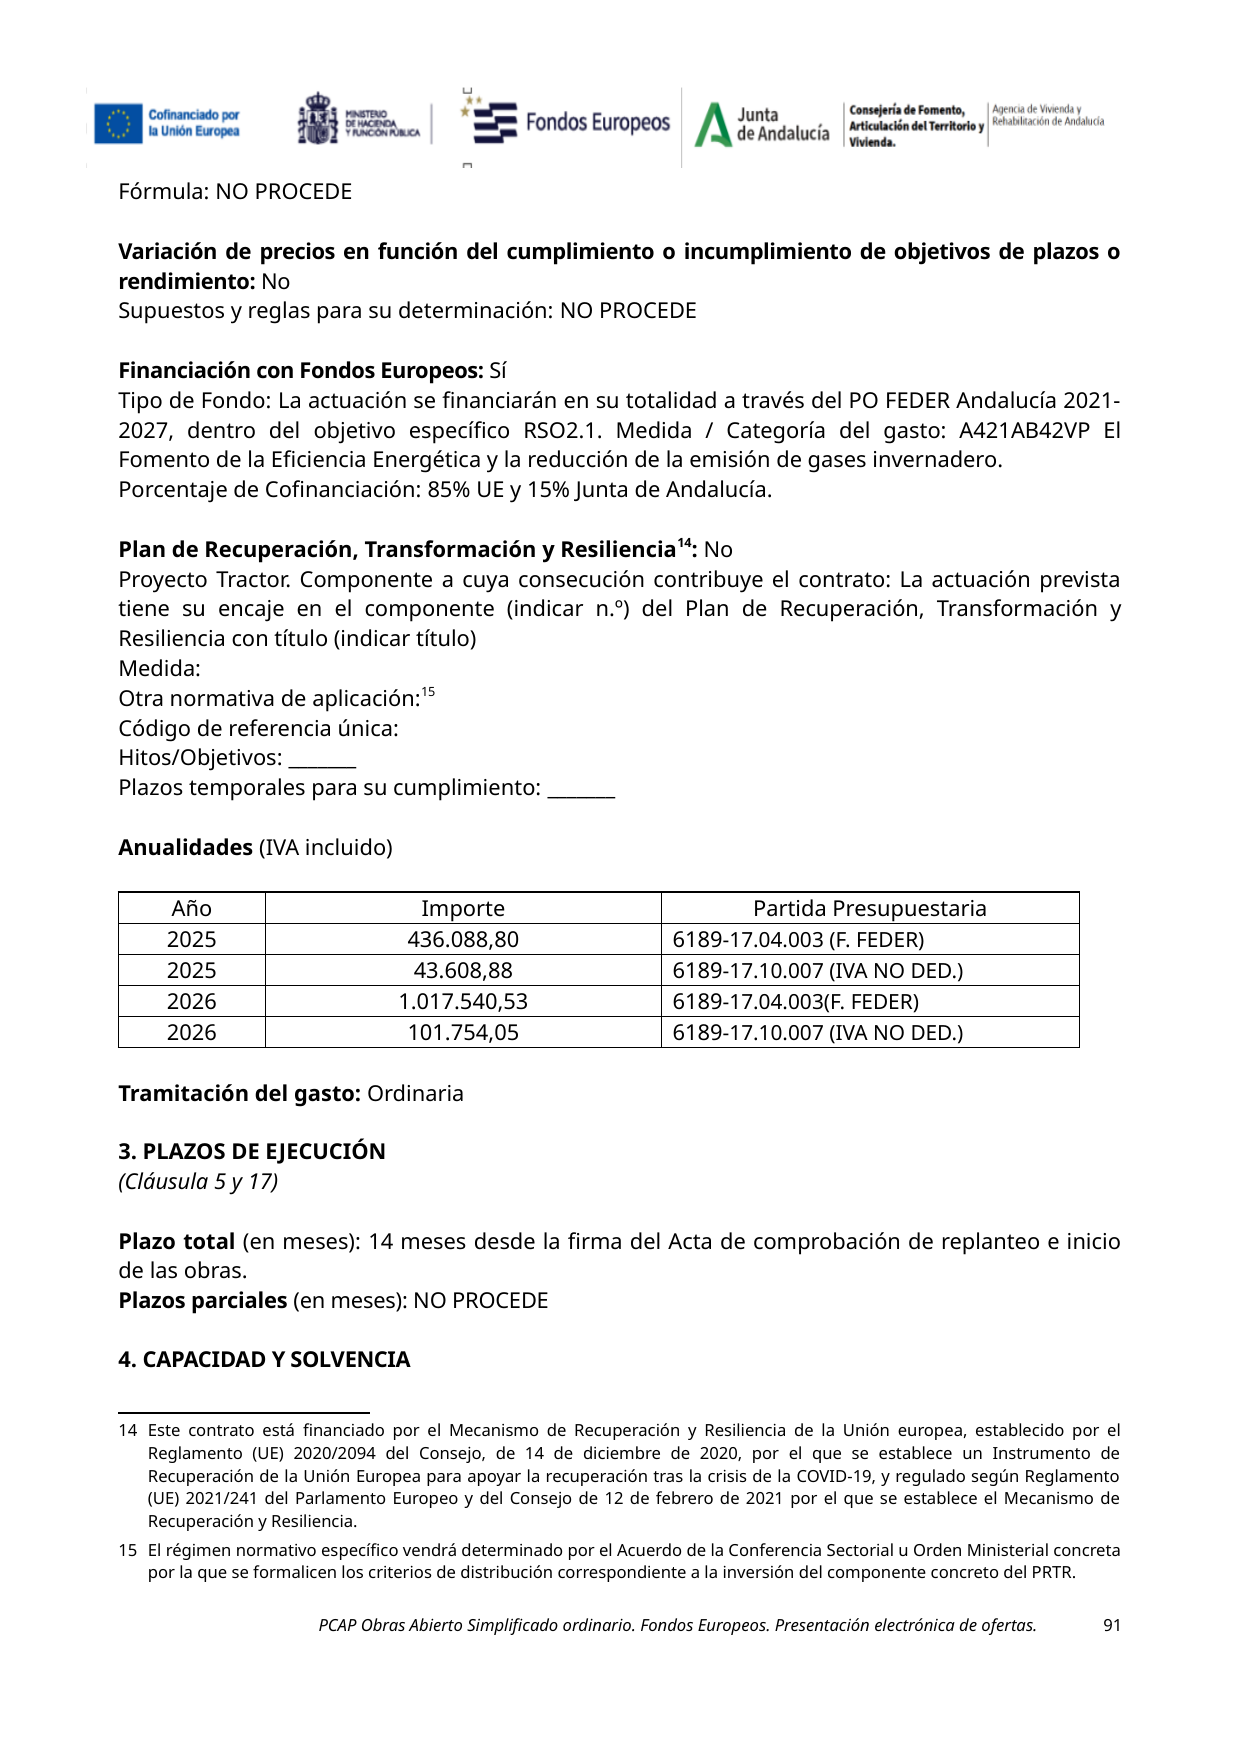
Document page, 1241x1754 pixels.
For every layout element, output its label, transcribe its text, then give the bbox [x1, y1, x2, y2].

text Código de referencia única: [118, 713, 1122, 742]
text Hitos/Objetivos: _______ [118, 742, 1122, 772]
text Plazo total (en meses): 14 meses desde la firma del Acta de comprobación de replanteo e inicio de las obras. [118, 1226, 1122, 1285]
table_cell 101.754,05 [266, 1017, 661, 1047]
text Plazos parciales (en meses): NO PROCEDE [118, 1285, 1122, 1315]
table_cell 6189-17.10.007 (IVA NO DED.) [662, 955, 1079, 985]
text Plan de Recuperación, Transformación y Resiliencia: No [118, 534, 1122, 564]
text Anualidades (IVA incluido) [118, 832, 1122, 862]
text Tipo de Fondo: La actuación se financiarán en su totalidad a través del PO FEDER Andalucía 2021-2027, dentro del objetivo específico RSO2.1. Medida / Categoría del gasto: A421AB42VP El Fomento de la Eficiencia Energética y la reducción de la emisión de gases invernadero. [118, 385, 1122, 474]
table_cell 6189-17.10.007 (IVA NO DED.) [662, 1017, 1079, 1047]
table_cell 2026 [119, 1017, 265, 1047]
table_cell 2025 [119, 955, 265, 985]
text Variación de precios en función del cumplimiento o incumplimiento de objetivos de plazos o rendimiento: No [118, 236, 1122, 296]
picture [86, 84, 1118, 168]
table_header Partida Presupuestaria [662, 893, 1079, 922]
table_cell 2025 [119, 924, 265, 953]
table_header Importe [266, 893, 661, 922]
text Este contrato está financiado por el Mecanismo de Recuperación y Resiliencia de la Unión europea, establecido por el Reglamento (UE) 2020/2094 del Consejo, de 14 de diciembre de 2020, por el que se establece un Instrumento de Recuperación de la Unión Europea para apoyar la recuperación tras la crisis de la COVID-19, y regulado según Reglamento (UE) 2021/241 del Parlamento Europeo y del Consejo de 12 de febrero de 2021 por el que se establece el Mecanismo de Recuperación y Resiliencia. [118, 1419, 1122, 1532]
text Tramitación del gasto: Ordinaria [118, 1078, 1122, 1108]
table_cell 6189-17.04.003 (F. FEDER) [662, 924, 1079, 953]
table_cell 43.608,88 [266, 955, 661, 985]
text 4. CAPACIDAD Y SOLVENCIA [118, 1344, 1122, 1374]
text El régimen normativo específico vendrá determinado por el Acuerdo de la Conferencia Sectorial u Orden Ministerial concreta por la que se formalicen los criterios de distribución correspondiente a la inversión del componente concreto del PRTR. [118, 1538, 1122, 1584]
text Financiación con Fondos Europeos: Sí [118, 355, 1122, 385]
text Proyecto Tractor. Componente a cuya consecución contribuye el contrato: La actuación prevista tiene su encaje en el componente (indicar n.º) del Plan de Recuperación, Transformación y Resiliencia con título (indicar título) [118, 564, 1122, 653]
table_cell 2026 [119, 986, 265, 1016]
table_cell 6189-17.04.003(F. FEDER) [662, 986, 1079, 1016]
table_cell 436.088,80 [266, 924, 661, 953]
text (Cláusula 5 y 17) [118, 1166, 1122, 1196]
text Fórmula: NO PROCEDE [118, 176, 1122, 206]
text Porcentaje de Cofinanciación: 85% UE y 15% Junta de Andalucía. [118, 474, 1122, 504]
text Medida: [118, 653, 1122, 683]
table_cell 1.017.540,53 [266, 986, 661, 1016]
table_header Año [119, 893, 265, 922]
text Otra normativa de aplicación: [118, 683, 1122, 713]
text 3. PLAZOS DE EJECUCIÓN [118, 1136, 1122, 1166]
text Plazos temporales para su cumplimiento: _______ [118, 772, 1122, 802]
text Supuestos y reglas para su determinación: NO PROCEDE [118, 296, 1122, 325]
